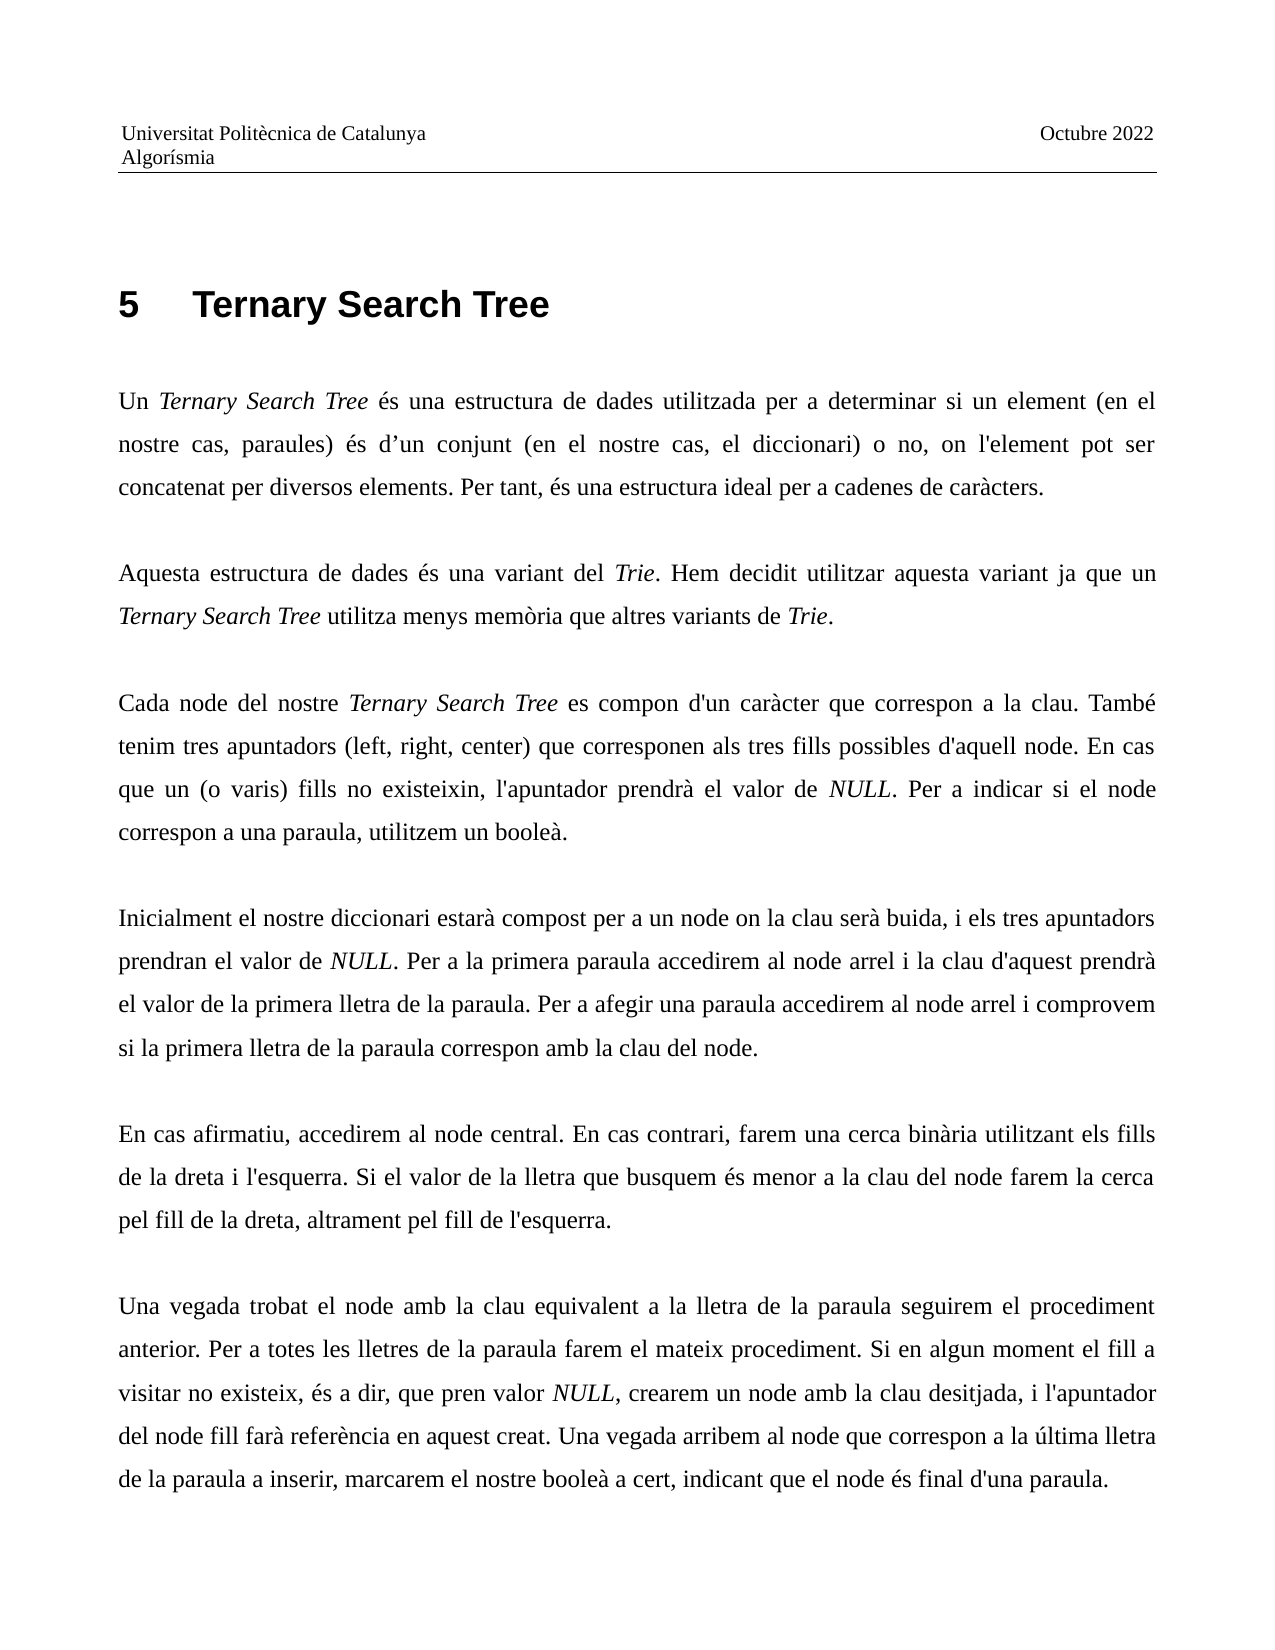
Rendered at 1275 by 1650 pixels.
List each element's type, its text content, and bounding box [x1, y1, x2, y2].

text En cas afirmatiu, accedirem al node central. En cas contrari, farem una cerca binària utilitzant els fills de la dreta i l'esquerra. Si el valor de la lletra que busquem és menor a la clau del node farem la cerca pel fill de la dreta, altrament pel fill de l'esquerra. [118, 1119, 1157, 1234]
text Cada node del nostre Ternary Search Tree es compon d'un caràcter que correspon a la clau. També tenim tres apuntadors (left, right, center) que corresponen als tres fills possibles d'aquell node. En cas que un (o varis) fills no existeixin, l'apuntador prendrà el valor de NULL. Per a indicar si el node correspon a una paraula, utilitzem un booleà. [118, 688, 1157, 846]
subtitle 5 Ternary Search Tree [118, 282, 1157, 326]
text Una vegada trobat el node amb la clau equivalent a la lletra de la paraula seguirem el procediment anterior. Per a totes les lletres de la paraula farem el mateix procediment. Si en algun moment el fill a visitar no existeix, és a dir, que pren valor NULL, crearem un node amb la clau desitjada, i l'apuntador del node fill farà referència en aquest creat. Una vegada arribem al node que correspon a la última lletra de la paraula a inserir, marcarem el nostre booleà a cert, indicant que el node és final d'una paraula. [118, 1291, 1157, 1493]
text Un Ternary Search Tree és una estructura de dades utilitzada per a determinar si un element (en el nostre cas, paraules) és d’un conjunt (en el nostre cas, el diccionari) o no, on l'element pot ser concatenat per diversos elements. Per tant, és una estructura ideal per a cadenes de caràcters. [118, 386, 1157, 501]
text Aquesta estructura de dades és una variant del Trie. Hem decidit utilitzar aquesta variant ja que un Ternary Search Tree utilitza menys memòria que altres variants de Trie. [118, 558, 1157, 630]
text Inicialment el nostre diccionari estarà compost per a un node on la clau serà buida, i els tres apuntadors prendran el valor de NULL. Per a la primera paraula accedirem al node arrel i la clau d'aquest prendrà el valor de la primera lletra de la paraula. Per a afegir una paraula accedirem al node arrel i comprovem si la primera lletra de la paraula correspon amb la clau del node. [118, 903, 1157, 1061]
